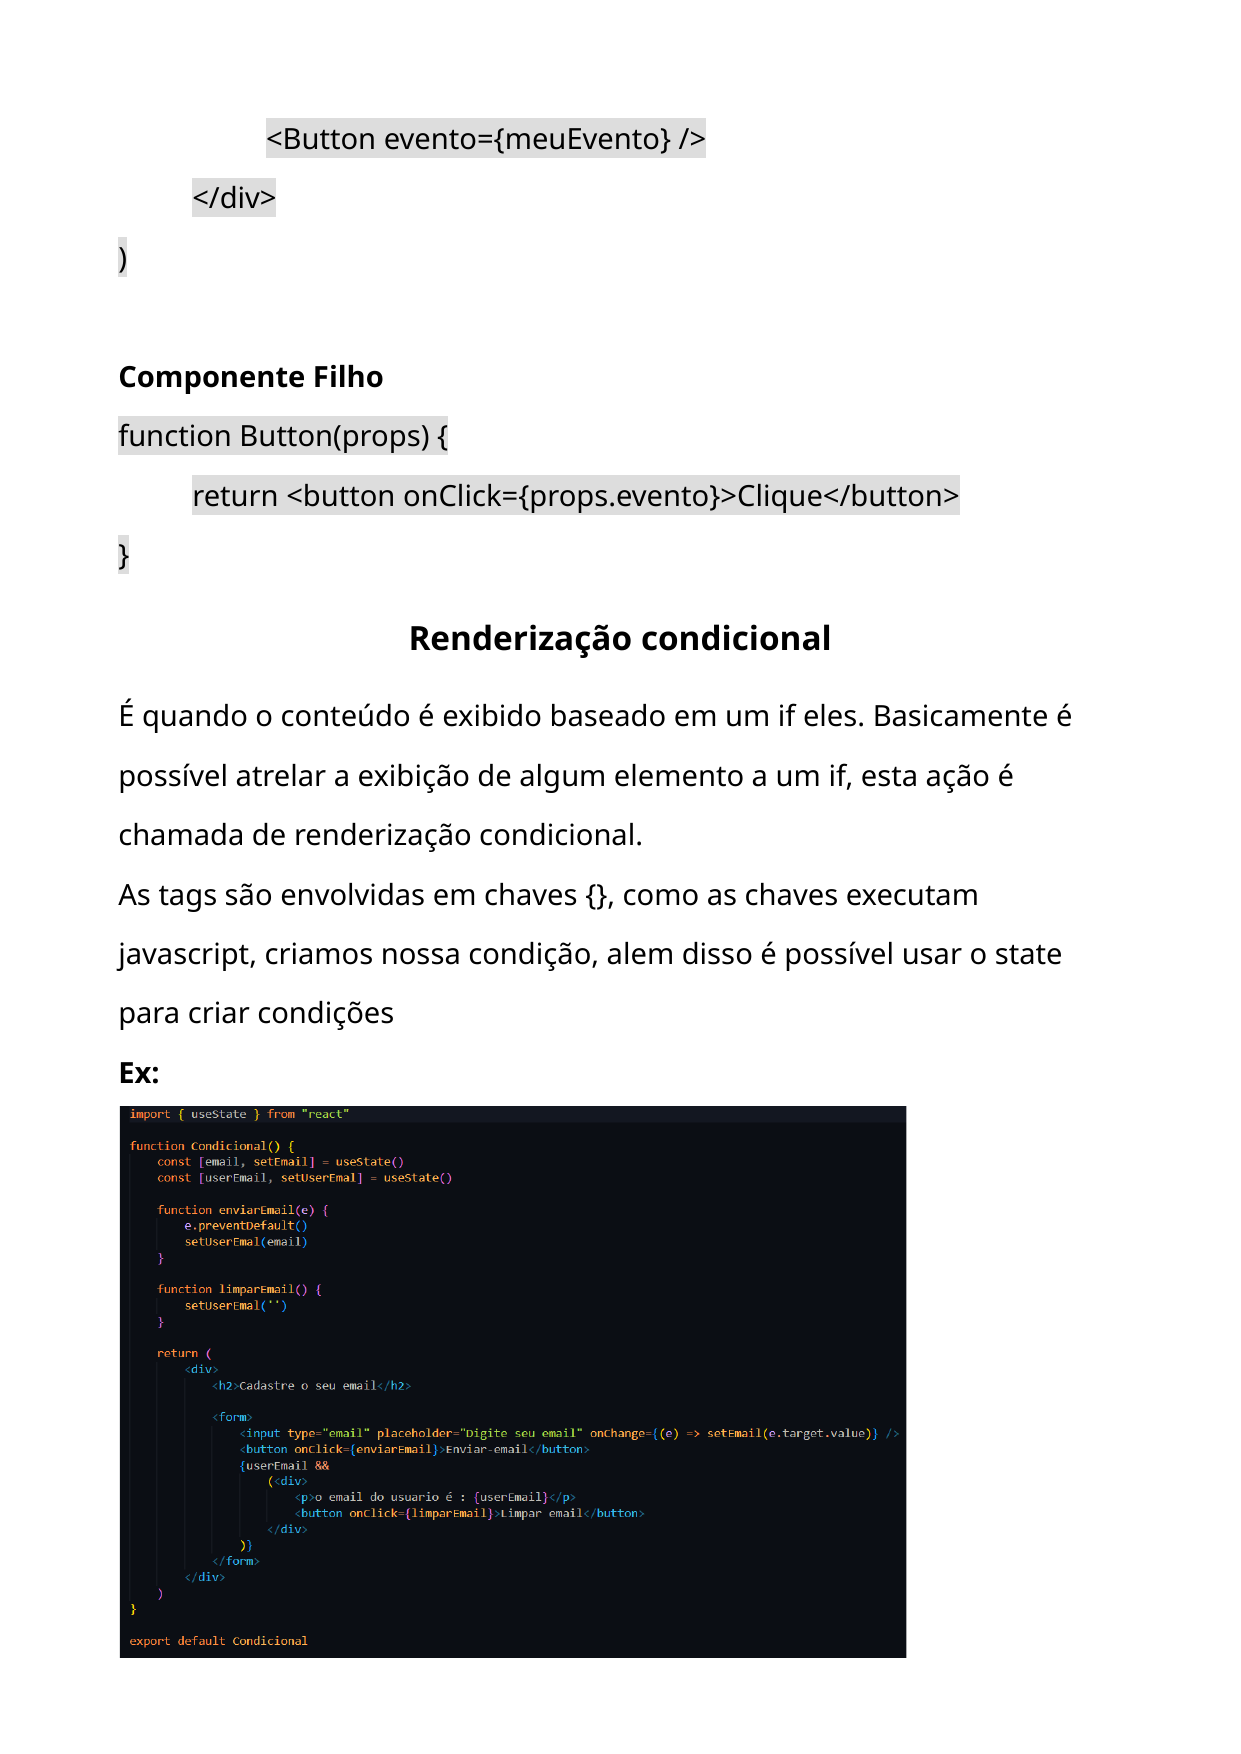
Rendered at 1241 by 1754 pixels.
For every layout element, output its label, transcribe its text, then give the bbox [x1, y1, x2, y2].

text return <button onClick={props.evento}>Clique</button> [118, 475, 1122, 515]
text As tags são envolvidas em chaves {}, como as chaves executam javascript, criamos nossa condição, alem disso é possível usar o state para criar condições [118, 874, 1122, 1032]
text Componente Filho [118, 356, 1122, 396]
picture [119, 1106, 907, 1658]
text <Button evento={meuEvento} /> [118, 118, 1122, 158]
text ) [118, 237, 1122, 277]
text Ex: [118, 1052, 1122, 1092]
text É quando o conteúdo é exibido baseado em um if eles. Basicamente é possível atrelar a exibição de algum elemento a um if, esta ação é chamada de renderização condicional. [118, 695, 1122, 854]
text } [118, 534, 1122, 574]
subtitle Renderização condicional [118, 615, 1122, 660]
text </div> [118, 178, 1122, 217]
text function Button(props) { [118, 416, 1122, 455]
